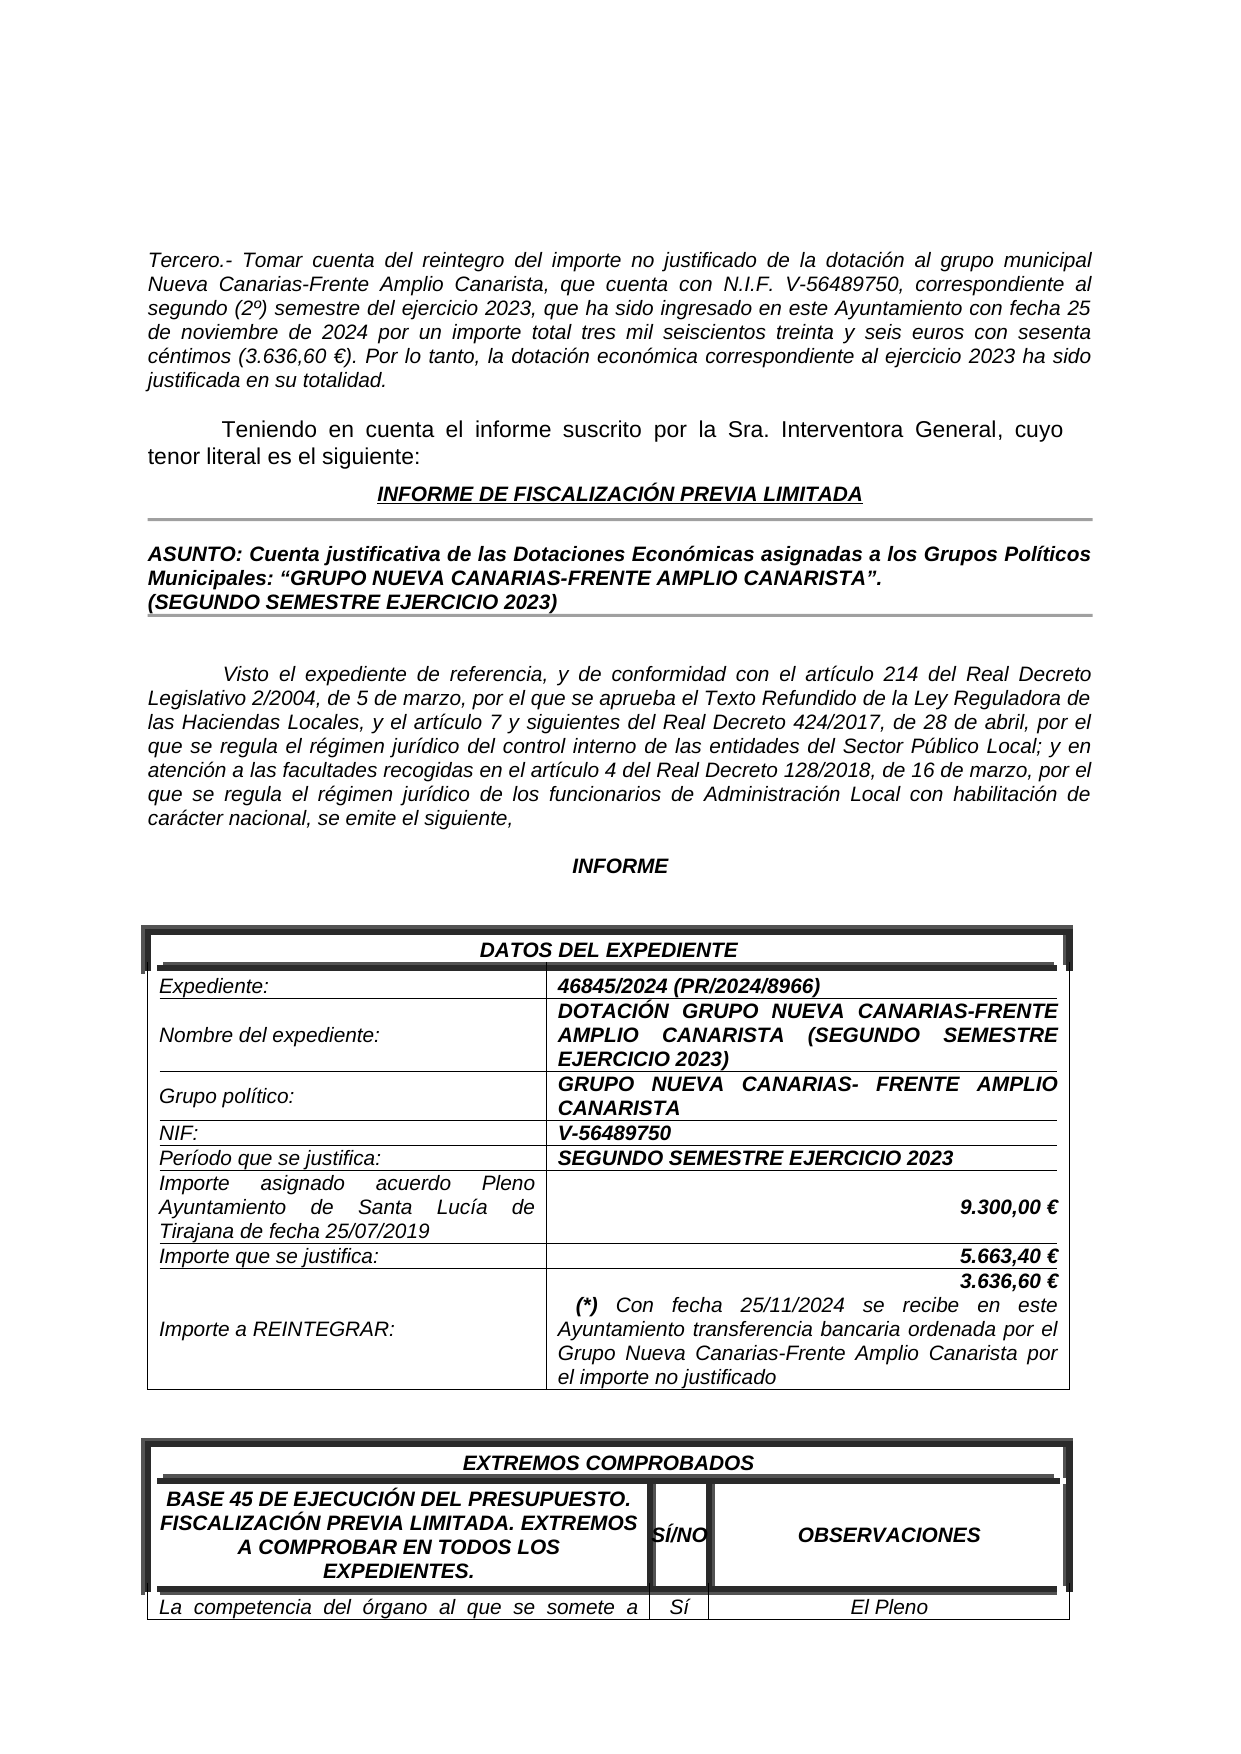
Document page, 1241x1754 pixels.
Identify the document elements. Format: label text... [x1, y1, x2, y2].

table_cell BASE 45 DE EJECUCIÓN DEL PRESUPUESTO. FISCALIZACIÓN PREVIA LIMITADA. EXTREMOS A COMPROBAR EN TODOS LOS EXPEDIENTES. [151, 1474, 644, 1583]
table_cell GRUPO NUEVA CANARIAS- FRENTE AMPLIO CANARISTA [547, 1071, 1069, 1120]
table_header DATOS DEL EXPEDIENTE [154, 938, 1063, 962]
table_cell El Pleno [709, 1583, 1069, 1619]
table_cell 3.636,60 € (*) Con fecha 25/11/2024 se recibe en este Ayuntamiento transferencia bancaria ordenada por el Grupo Nueva Canarias-Frente Amplio Canarista por el importe no justificado [547, 1268, 1069, 1389]
table_cell DOTACIÓN GRUPO NUEVA CANARIAS-FRENTE AMPLIO CANARISTA (SEGUNDO SEMESTRE EJERCICIO 2023) [547, 998, 1069, 1071]
table_cell V-56489750 [547, 1120, 1069, 1145]
text (SEGUNDO SEMESTRE EJERCICIO 2023) [148, 590, 1093, 613]
table_cell Período que se justifica: [148, 1145, 546, 1170]
text INFORME DE FISCALIZACIÓN PREVIA LIMITADA [148, 482, 1093, 506]
table_cell La competencia del órgano al que se somete a [148, 1583, 649, 1619]
table_cell Nombre del expediente: [148, 998, 546, 1071]
table_cell SÍ/NO [656, 1487, 703, 1583]
text ASUNTO: Cuenta justificativa de las Dotaciones Económicas asignadas a los Grupos Políticos Municipales: “GRUPO NUEVA CANARIAS-FRENTE AMPLIO CANARISTA”. [148, 542, 1093, 590]
table_cell 46845/2024 (PR/2024/8966) [547, 962, 1069, 998]
text Teniendo en cuenta el informe suscrito por la Sra. Interventora General, cuyo tenor literal es el siguiente: [148, 416, 1063, 469]
table_cell SEGUNDO SEMESTRE EJERCICIO 2023 [547, 1145, 1069, 1170]
table_cell 9.300,00 € [547, 1170, 1069, 1243]
table_cell 5.663,40 € [547, 1243, 1069, 1268]
table_cell Sí [650, 1595, 708, 1619]
table_cell Grupo político: [148, 1071, 546, 1120]
table_cell NIF: [148, 1120, 546, 1145]
table_cell OBSERVACIONES [715, 1474, 1066, 1583]
table_cell Importe que se justifica: [148, 1243, 546, 1268]
text INFORME [148, 853, 1093, 877]
text Visto el expediente de referencia, y de conformidad con el artículo 214 del Real Decreto Legislativo 2/2004, de 5 de marzo, por el que se aprueba el Texto Refundido de la Ley Reguladora de las Haciendas Locales, y el artículo 7 y siguientes del Real Decreto 424/2017, de 28 de abril, por el que se regula el régimen jurídico del control interno de las entidades del Sector Público Local; y en atención a las facultades recogidas en el artículo 4 del Real Decreto 128/2018, de 16 de marzo, por el que se regula el régimen jurídico de los funcionarios de Administración Local con habilitación de carácter nacional, se emite el siguiente, [148, 662, 1093, 829]
table_header EXTREMOS COMPROBADOS [154, 1450, 1063, 1474]
table_cell Importe asignado acuerdo Pleno Ayuntamiento de Santa Lucía de Tirajana de fecha 25/07/2019 [148, 1170, 546, 1243]
table_cell Importe a REINTEGRAR: [148, 1268, 546, 1389]
table_cell Expediente: [148, 962, 546, 998]
text Tercero.- Tomar cuenta del reintegro del importe no justificado de la dotación al grupo municipal Nueva Canarias-Frente Amplio Canarista, que cuenta con N.I.F. V-56489750, correspondiente al segundo (2º) semestre del ejercicio 2023, que ha sido ingresado en este Ayuntamiento con fecha 25 de noviembre de 2024 por un importe total tres mil seiscientos treinta y seis euros con sesenta céntimos (3.636,60 €). Por lo tanto, la dotación económica correspondiente al ejercicio 2023 ha sido justificada en su totalidad. [148, 248, 1093, 391]
